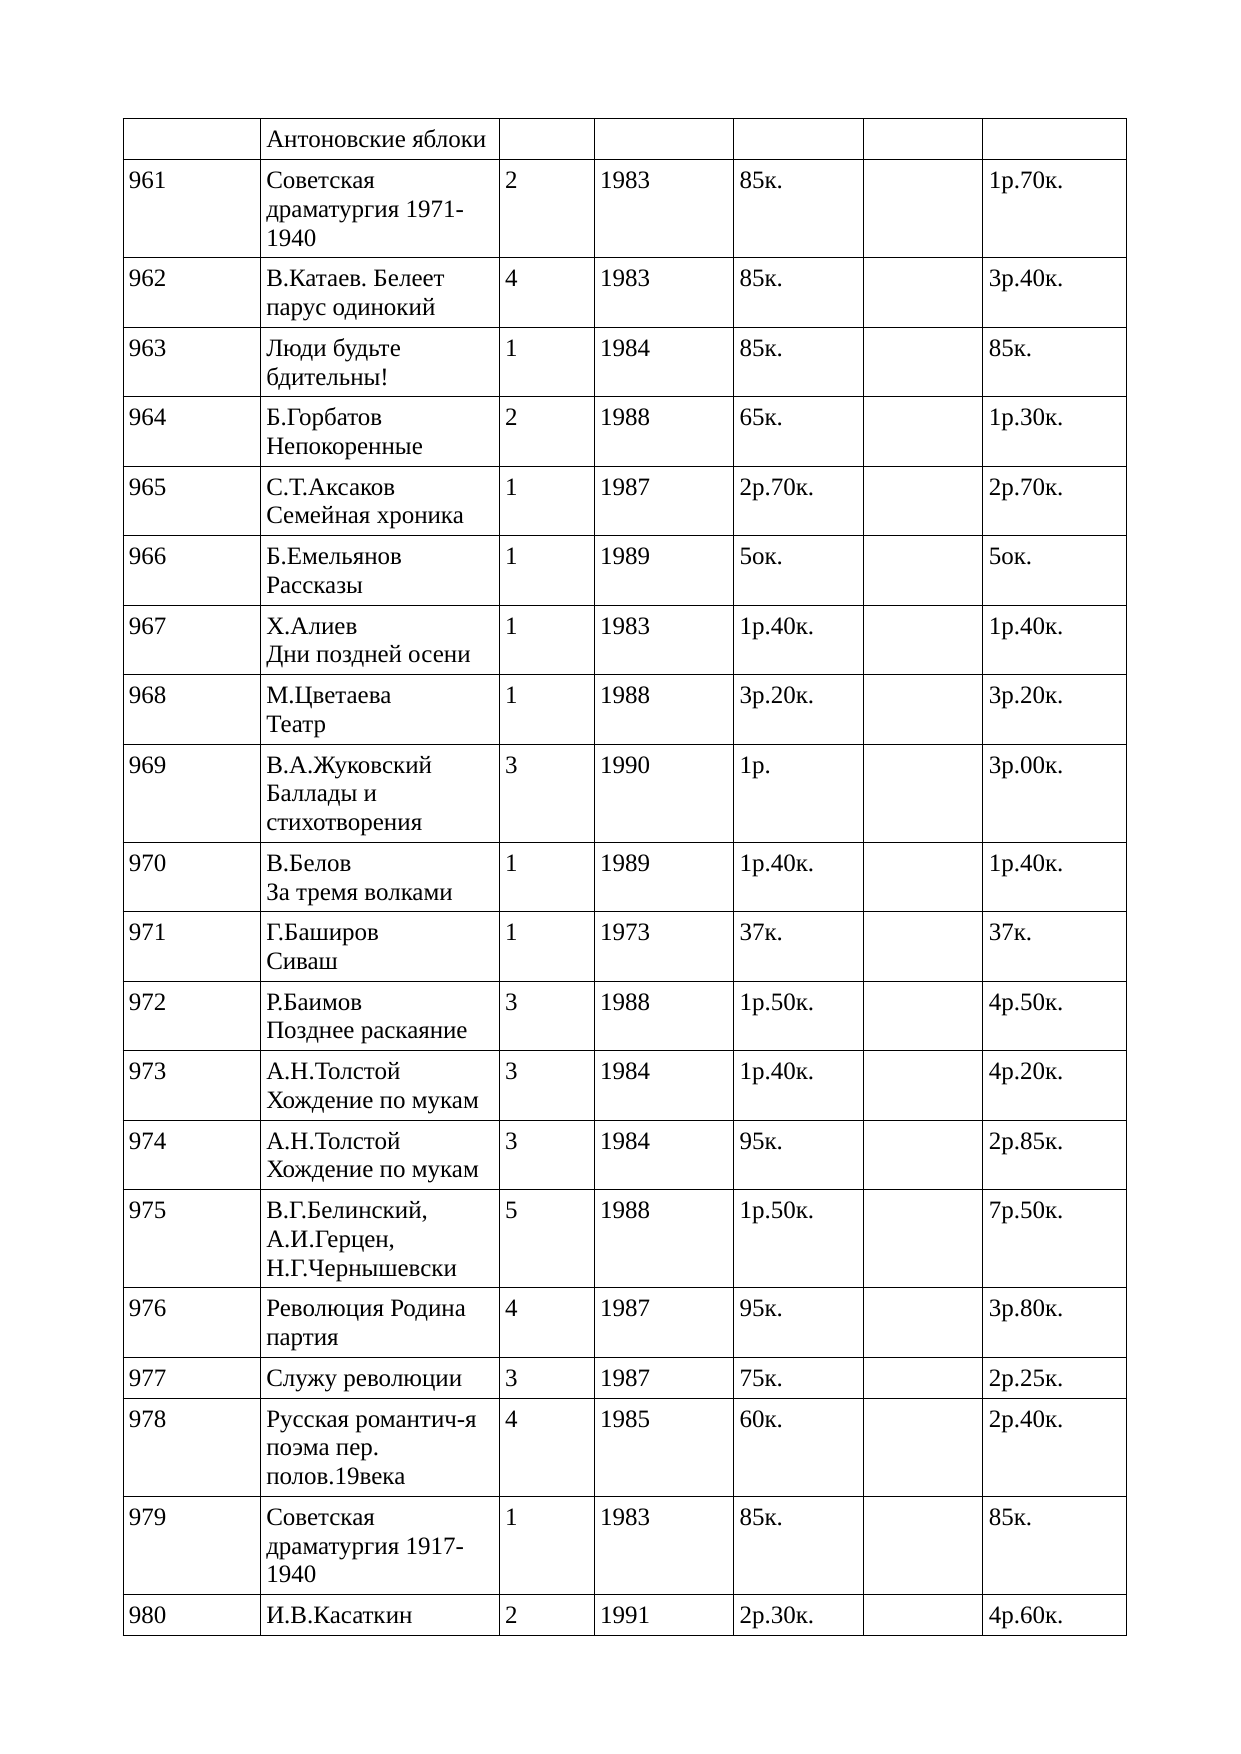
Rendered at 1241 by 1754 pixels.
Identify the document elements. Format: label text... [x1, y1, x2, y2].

table_cell Б.Горбатов Непокоренные [261, 397, 499, 466]
table_cell 2р.70к. [734, 467, 863, 535]
table_cell 3 [500, 1051, 594, 1119]
table_cell 1р.30к. [983, 397, 1126, 466]
table_cell [124, 119, 260, 159]
table_cell 963 [124, 328, 260, 396]
table_cell 3 [500, 1121, 594, 1189]
table_cell 1 [500, 1497, 594, 1594]
table_cell 1р. [734, 745, 863, 842]
table_cell 1985 [595, 1399, 733, 1496]
table_cell 2р.30к. [734, 1595, 863, 1635]
table_cell 4 [500, 1399, 594, 1496]
table_cell 975 [124, 1190, 260, 1287]
table_cell 85к. [983, 328, 1126, 396]
table_cell [864, 843, 982, 911]
table_cell 5ок. [983, 536, 1126, 604]
table_cell 1988 [595, 982, 733, 1050]
table_cell 1987 [595, 467, 733, 535]
table_cell [864, 467, 982, 535]
table_cell 4 [500, 258, 594, 327]
table_cell [864, 1399, 982, 1496]
table_cell 970 [124, 843, 260, 911]
table_cell 7р.50к. [983, 1190, 1126, 1287]
table_cell 3 [500, 982, 594, 1050]
table_cell 1 [500, 467, 594, 535]
table_cell 3р.20к. [734, 675, 863, 743]
table_cell Антоновские яблоки [261, 119, 499, 159]
table_cell 1988 [595, 1190, 733, 1287]
table_cell 3р.20к. [983, 675, 1126, 743]
table_cell [864, 536, 982, 604]
table_cell В.Г.Белинский, А.И.Герцен, Н.Г.Чернышевски [261, 1190, 499, 1287]
table_cell 1р.50к. [734, 982, 863, 1050]
table_cell 1р.50к. [734, 1190, 863, 1287]
table_cell [864, 745, 982, 842]
table_cell 1р.40к. [734, 606, 863, 674]
table_cell Советская драматургия 1917-1940 [261, 1497, 499, 1594]
table_cell 4 [500, 1288, 594, 1357]
table_cell 980 [124, 1595, 260, 1635]
table_cell 95к. [734, 1121, 863, 1189]
table_cell 1р.40к. [983, 843, 1126, 911]
table_cell 65к. [734, 397, 863, 466]
table_cell 4р.20к. [983, 1051, 1126, 1119]
table_cell [595, 119, 733, 159]
table_cell В.Белов За тремя волками [261, 843, 499, 911]
table_cell 37к. [734, 912, 863, 981]
table_cell 4р.50к. [983, 982, 1126, 1050]
table_cell 961 [124, 160, 260, 257]
table_cell А.Н.Толстой Хождение по мукам [261, 1051, 499, 1119]
table_cell 37к. [983, 912, 1126, 981]
table_cell 1987 [595, 1358, 733, 1397]
table_cell [864, 328, 982, 396]
table_cell [864, 258, 982, 327]
table_cell 1984 [595, 1051, 733, 1119]
table_cell 2р.85к. [983, 1121, 1126, 1189]
table_cell 1983 [595, 1497, 733, 1594]
table_cell 3р.00к. [983, 745, 1126, 842]
table_cell 965 [124, 467, 260, 535]
table_cell 1991 [595, 1595, 733, 1635]
table_cell 1983 [595, 160, 733, 257]
table_cell 972 [124, 982, 260, 1050]
table_cell 85к. [734, 328, 863, 396]
table_cell 976 [124, 1288, 260, 1357]
table_cell 1 [500, 912, 594, 981]
table_cell 1973 [595, 912, 733, 981]
table_cell 1984 [595, 328, 733, 396]
table_cell 1р.40к. [983, 606, 1126, 674]
table_cell 978 [124, 1399, 260, 1496]
table_cell 1989 [595, 843, 733, 911]
table_cell 2р.70к. [983, 467, 1126, 535]
table_cell [864, 1190, 982, 1287]
table_cell 962 [124, 258, 260, 327]
table_cell [864, 1358, 982, 1397]
table_cell 1989 [595, 536, 733, 604]
table_cell Г.Баширов Сиваш [261, 912, 499, 981]
table_cell 5 [500, 1190, 594, 1287]
table_cell [864, 1051, 982, 1119]
table_cell 969 [124, 745, 260, 842]
table_cell 2р.25к. [983, 1358, 1126, 1397]
table_cell [864, 397, 982, 466]
table_cell В.А.Жуковский Баллады и стихотворения [261, 745, 499, 842]
table_cell [864, 1121, 982, 1189]
table_cell 1988 [595, 675, 733, 743]
table_cell 85к. [734, 1497, 863, 1594]
table_cell 1983 [595, 606, 733, 674]
table_cell 1 [500, 536, 594, 604]
table_cell Русская романтич-я поэма пер. полов.19века [261, 1399, 499, 1496]
table_cell С.Т.Аксаков Семейная хроника [261, 467, 499, 535]
table_cell 60к. [734, 1399, 863, 1496]
table_cell 973 [124, 1051, 260, 1119]
table_cell Х.Алиев Дни поздней осени [261, 606, 499, 674]
table_cell 1 [500, 328, 594, 396]
table_cell Революция Родина партия [261, 1288, 499, 1357]
table_cell Служу революции [261, 1358, 499, 1397]
table_cell Р.Баимов Позднее раскаяние [261, 982, 499, 1050]
table_cell 85к. [734, 258, 863, 327]
table_cell 1984 [595, 1121, 733, 1189]
table_cell 966 [124, 536, 260, 604]
table_cell И.В.Касаткин [261, 1595, 499, 1635]
table_cell [864, 675, 982, 743]
table_cell 977 [124, 1358, 260, 1397]
table_cell 2 [500, 1595, 594, 1635]
table_cell 3 [500, 745, 594, 842]
table_cell [983, 119, 1126, 159]
table_cell 2р.40к. [983, 1399, 1126, 1496]
table_cell 1р.70к. [983, 160, 1126, 257]
table_cell Люди будьте бдительны! [261, 328, 499, 396]
table_cell А.Н.Толстой Хождение по мукам [261, 1121, 499, 1189]
table_cell Советская драматургия 1971-1940 [261, 160, 499, 257]
table_cell [500, 119, 594, 159]
table_cell Б.Емельянов Рассказы [261, 536, 499, 604]
table_cell [864, 912, 982, 981]
table_cell 979 [124, 1497, 260, 1594]
table_cell 85к. [983, 1497, 1126, 1594]
table_cell 1 [500, 843, 594, 911]
table_cell 1983 [595, 258, 733, 327]
table_cell [864, 1497, 982, 1594]
table_cell 1990 [595, 745, 733, 842]
table_cell 971 [124, 912, 260, 981]
table_cell 967 [124, 606, 260, 674]
table_cell 1р.40к. [734, 843, 863, 911]
table_cell М.Цветаева Театр [261, 675, 499, 743]
table_cell [864, 1595, 982, 1635]
table_cell 75к. [734, 1358, 863, 1397]
table_cell 1р.40к. [734, 1051, 863, 1119]
table_cell 3 [500, 1358, 594, 1397]
table_cell 1 [500, 606, 594, 674]
table_cell 2 [500, 397, 594, 466]
table_cell [864, 119, 982, 159]
table_cell [864, 160, 982, 257]
table_cell 4р.60к. [983, 1595, 1126, 1635]
table_cell 2 [500, 160, 594, 257]
table_cell [864, 1288, 982, 1357]
table_cell [864, 982, 982, 1050]
table_cell 3р.40к. [983, 258, 1126, 327]
table_cell 964 [124, 397, 260, 466]
table_cell [864, 606, 982, 674]
table_cell 3р.80к. [983, 1288, 1126, 1357]
table_cell 85к. [734, 160, 863, 257]
table_cell В.Катаев. Белеет парус одинокий [261, 258, 499, 327]
table_cell 968 [124, 675, 260, 743]
table_cell [734, 119, 863, 159]
table_cell 5ок. [734, 536, 863, 604]
table_cell 1988 [595, 397, 733, 466]
table_cell 1987 [595, 1288, 733, 1357]
table_cell 974 [124, 1121, 260, 1189]
table_cell 1 [500, 675, 594, 743]
table_cell 95к. [734, 1288, 863, 1357]
